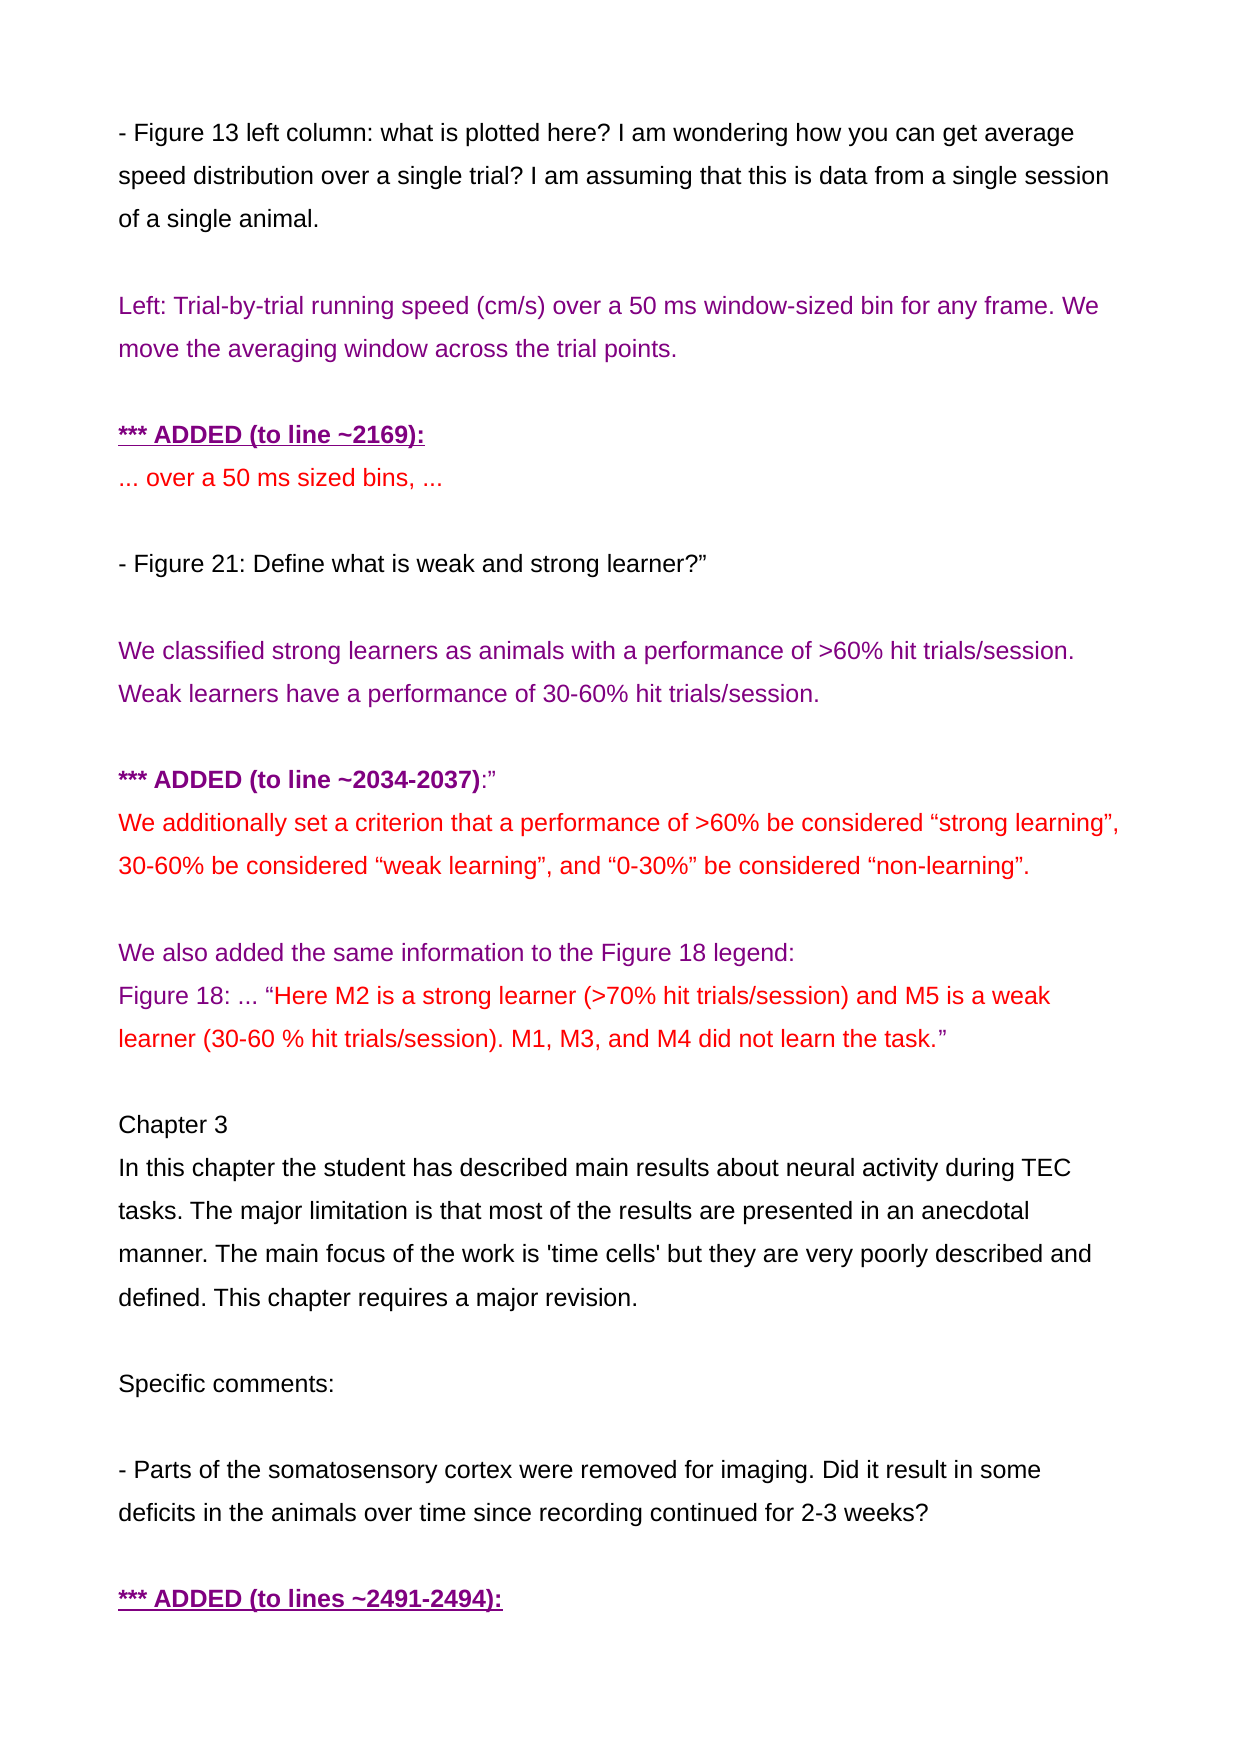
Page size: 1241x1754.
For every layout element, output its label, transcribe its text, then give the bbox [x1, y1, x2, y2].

text Specific comments: [118, 1369, 1122, 1397]
text - Parts of the somatosensory cortex were removed for imaging. Did it result in some deficits in the animals over time since recording continued for 2-3 weeks? [118, 1455, 1122, 1527]
text Chapter 3 [118, 1110, 1122, 1139]
text We classified strong learners as animals with a performance of >60% hit trials/session. Weak learners have a performance of 30-60% hit trials/session. [118, 636, 1122, 707]
text In this chapter the student has described main results about neural activity during TEC tasks. The major limitation is that most of the results are presented in an anecdotal manner. The main focus of the work is 'time cells' but they are very poorly described and defined. This chapter requires a major revision. [118, 1153, 1122, 1311]
text *** ADDED (to line ~2034-2037):” [118, 765, 1122, 794]
text Figure 18: ... “Here M2 is a strong learner (>70% hit trials/session) and M5 is a weak learner (30-60 % hit trials/session). M1, M3, and M4 did not learn the task.” [118, 981, 1122, 1052]
text We additionally set a criterion that a performance of >60% be considered “strong learning”, 30-60% be considered “weak learning”, and “0-30%” be considered “non-learning”. [118, 808, 1122, 880]
text - Figure 21: Define what is weak and strong learner?” [118, 549, 1122, 578]
text Left: Trial-by-trial running speed (cm/s) over a 50 ms window-sized bin for any frame. We move the averaging window across the trial points. [118, 291, 1122, 362]
text ... over a 50 ms sized bins, ... [118, 463, 1122, 492]
text - Figure 13 left column: what is plotted here? I am wondering how you can get average speed distribution over a single trial? I am assuming that this is data from a single session of a single animal. [118, 118, 1122, 233]
text *** ADDED (to line ~2169): [118, 420, 1122, 449]
text *** ADDED (to lines ~2491-2494): [118, 1584, 1122, 1613]
text We also added the same information to the Figure 18 legend: [118, 937, 1122, 966]
